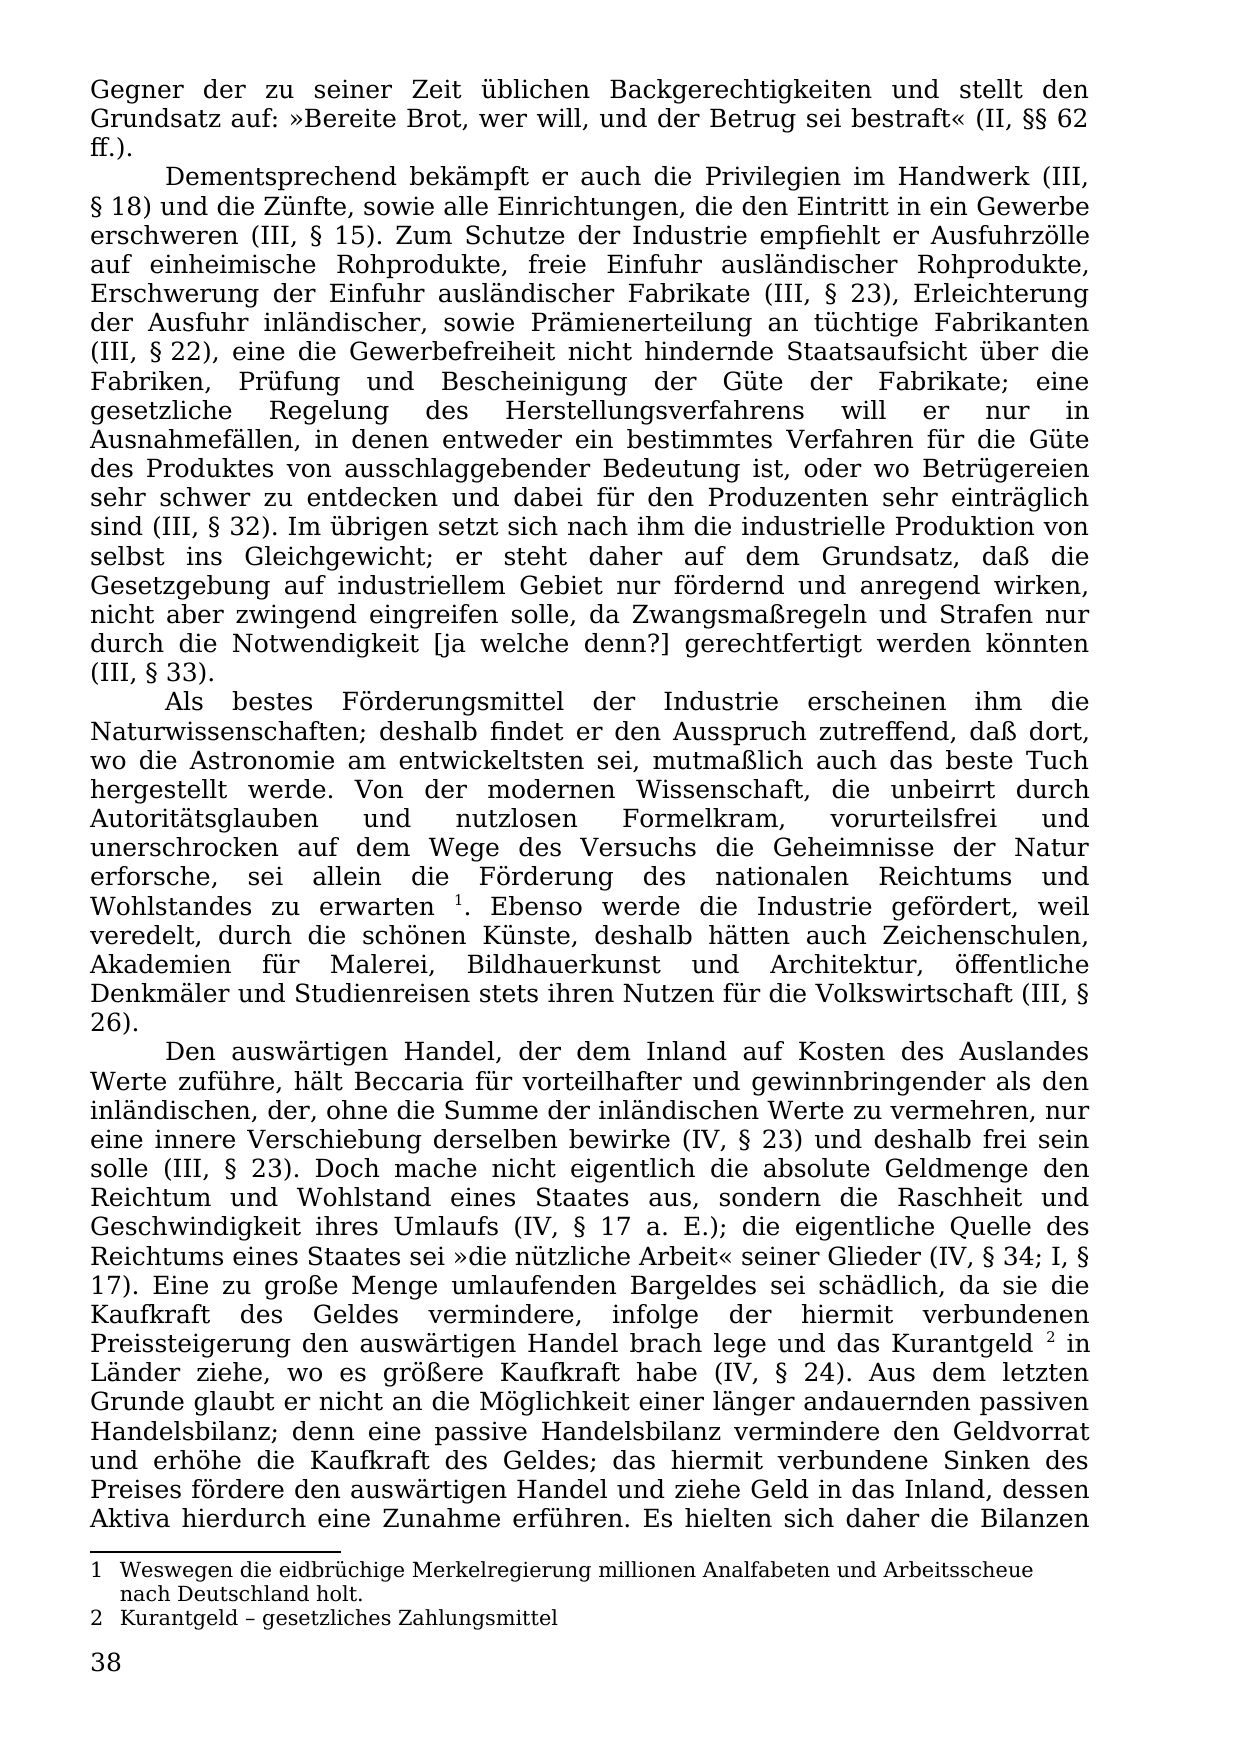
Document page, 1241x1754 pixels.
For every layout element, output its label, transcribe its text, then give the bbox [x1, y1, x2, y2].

text Den auswärtigen Handel, der dem Inland auf Kosten des Auslandes Werte zuführe, hält Beccaria für vorteilhafter und gewinnbringender als den inländischen, der, ohne die Summe der inländischen Werte zu vermehren, nur eine innere Verschiebung derselben bewirke (IV, § 23) und deshalb frei sein solle (III, § 23). Doch mache nicht eigentlich die absolute Geldmenge den Reichtum und Wohlstand eines Staates aus, sondern die Raschheit und Geschwindigkeit ihres Umlaufs (IV, § 17 a. E.); die eigentliche Quelle des Reichtums eines Staates sei »die nützliche Arbeit« seiner Glieder (IV, § 34; I, § 17). Eine zu große Menge umlaufenden Bargeldes sei schädlich, da sie die Kaufkraft des Geldes vermindere, infolge der hiermit verbundenen Preissteigerung den auswärtigen Handel brach lege und das Kurantgeld in Länder ziehe, wo es größere Kaufkraft habe (IV, § 24). Aus dem letzten Grunde glaubt er nicht an die Möglichkeit einer länger andauernden passiven Handelsbilanz; denn eine passive Handelsbilanz vermindere den Geldvorrat und erhöhe die Kaufkraft des Geldes; das hiermit verbundene Sinken des Preises fördere den auswärtigen Handel und ziehe Geld in das Inland, dessen Aktiva hierdurch eine Zunahme erführen. Es hielten sich daher die Bilanzen [90, 1037, 1091, 1533]
text Dementsprechend bekämpft er auch die Privilegien im Handwerk (III, § 18) und die Zünfte, sowie alle Einrichtungen, die den Eintritt in ein Gewerbe erschweren (III, § 15). Zum Schutze der Industrie empﬁehlt er Ausfuhrzölle auf einheimische Rohprodukte, freie Einfuhr ausländischer Rohprodukte, Erschwerung der Einfuhr ausländischer Fabrikate (III, § 23), Erleichterung der Ausfuhr inländischer, sowie Prämienerteilung an tüchtige Fabrikanten (III, § 22), eine die Gewerbefreiheit nicht hindernde Staatsaufsicht über die Fabriken, Prüfung und Bescheinigung der Güte der Fabrikate; eine gesetzliche Regelung des Herstellungsverfahrens will er nur in Ausnahmefällen, in denen entweder ein bestimmtes Verfahren für die Güte des Produktes von ausschlaggebender Bedeutung ist, oder wo Betrügereien sehr schwer zu entdecken und dabei für den Produzenten sehr einträglich sind (III, § 32). Im übrigen setzt sich nach ihm die industrielle Produktion von selbst ins Gleichgewicht; er steht daher auf dem Grundsatz, daß die Gesetzgebung auf industriellem Gebiet nur fördernd und anregend wirken, nicht aber zwingend eingreifen solle, da Zwangsmaßregeln und Strafen nur durch die Notwendigkeit [ja welche denn?] gerechtfertigt werden könnten (III, § 33). [90, 162, 1091, 687]
text Gegner der zu seiner Zeit üblichen Backgerechtigkeiten und stellt den Grundsatz auf: »Bereite Brot, wer will, und der Betrug sei bestraft« (II, §§ 62 ff.). [90, 75, 1091, 162]
text Als bestes Förderungsmittel der Industrie erscheinen ihm die Naturwissenschaften; deshalb ﬁndet er den Ausspruch zutreffend, daß dort, wo die Astronomie am entwickeltsten sei, mutmaßlich auch das beste Tuch hergestellt werde. Von der modernen Wissenschaft, die unbeirrt durch Autoritätsglauben und nutzlosen Formelkram, vorurteilsfrei und unerschrocken auf dem Wege des Versuchs die Geheimnisse der Natur erforsche, sei allein die Förderung des nationalen Reichtums und Wohlstandes zu erwarten . Ebenso werde die Industrie gefördert, weil veredelt, durch die schönen Künste, deshalb hätten auch Zeichenschulen, Akademien für Malerei, Bildhauerkunst und Architektur, öffentliche Denkmäler und Studienreisen stets ihren Nutzen für die Volkswirtschaft (III, § 26). [90, 687, 1091, 1037]
text Kurantgeld – gesetzliches Zahlungsmittel [90, 1606, 1091, 1631]
text Weswegen die eidbrüchige Merkelregierung millionen Analfabeten und Arbeitsscheue nach Deutschland holt. [90, 1558, 1091, 1606]
